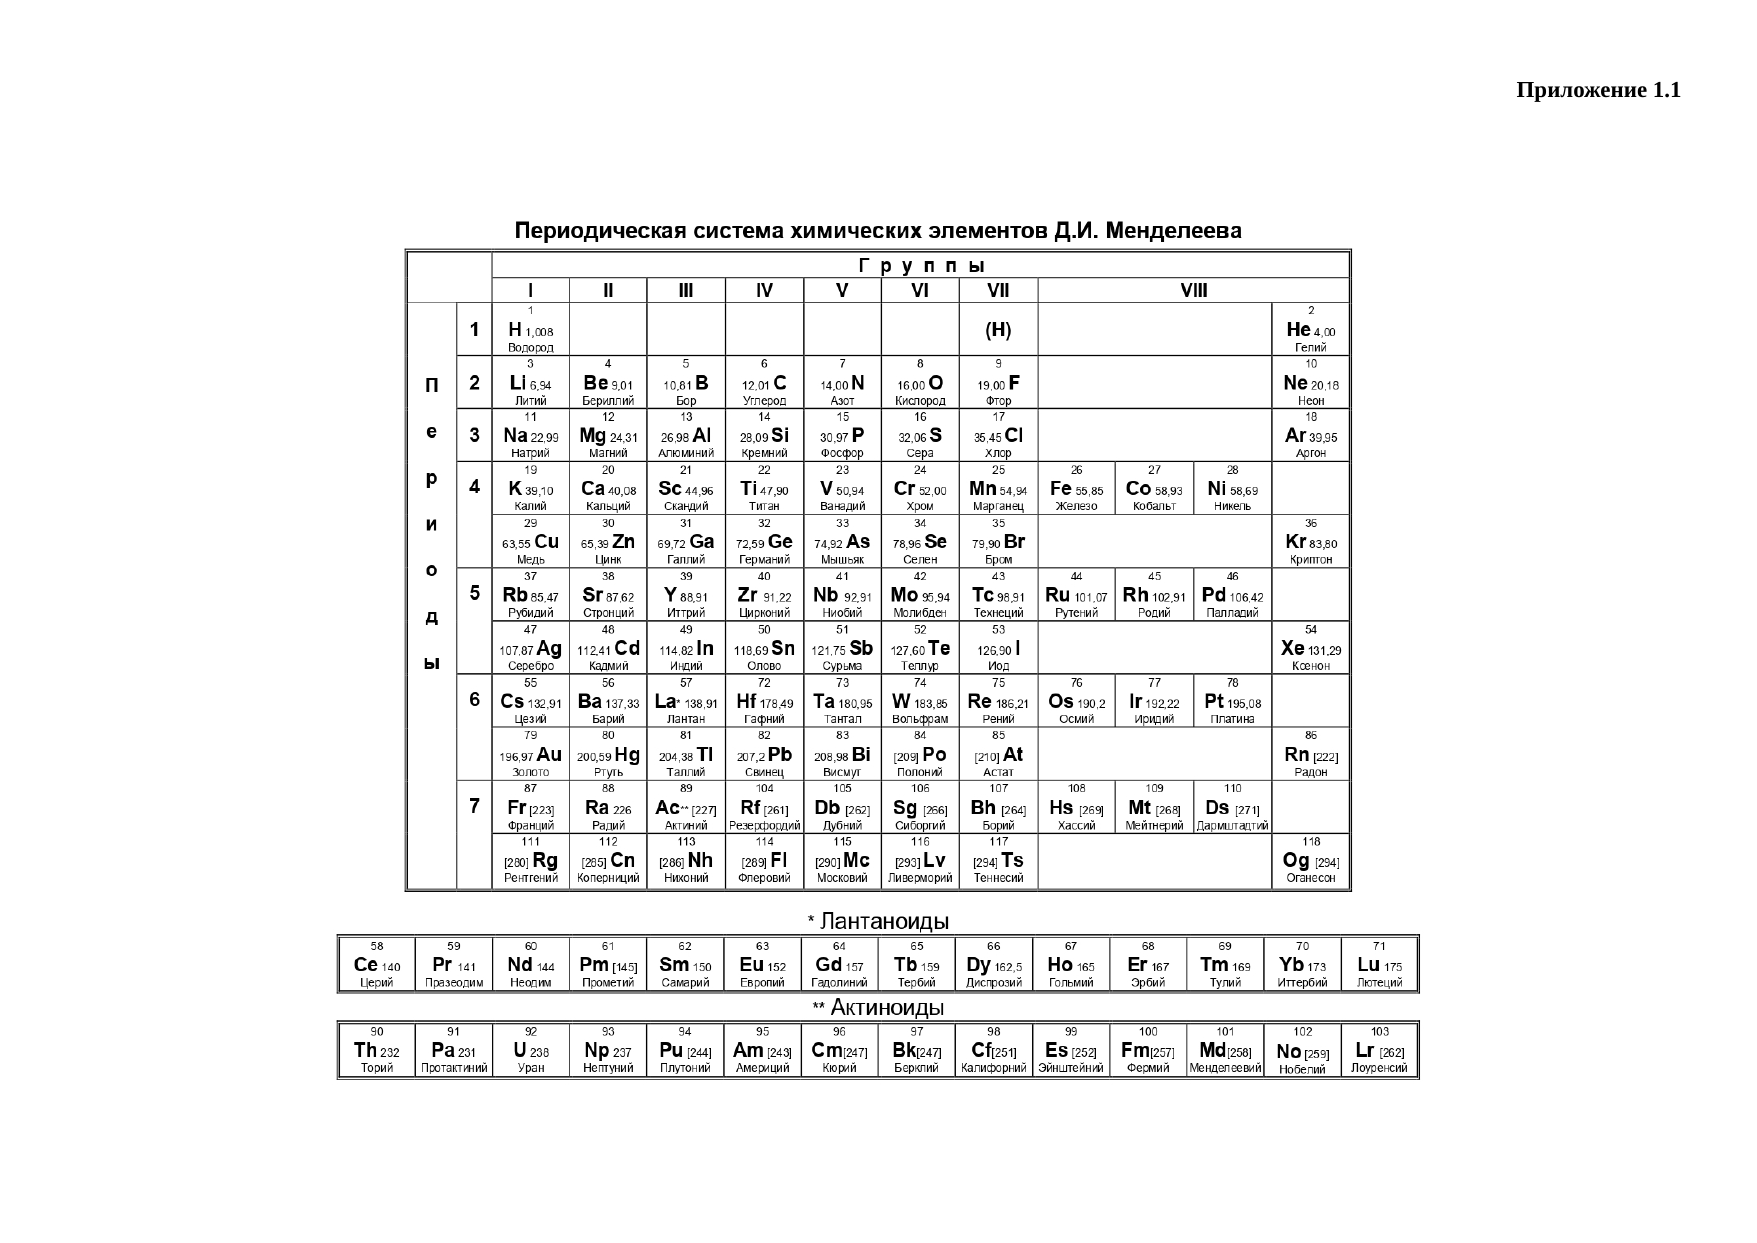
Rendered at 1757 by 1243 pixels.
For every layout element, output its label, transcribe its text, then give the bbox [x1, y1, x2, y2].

text Приложение 1.1 [75, 76, 1681, 102]
picture [169, 118, 1587, 1166]
